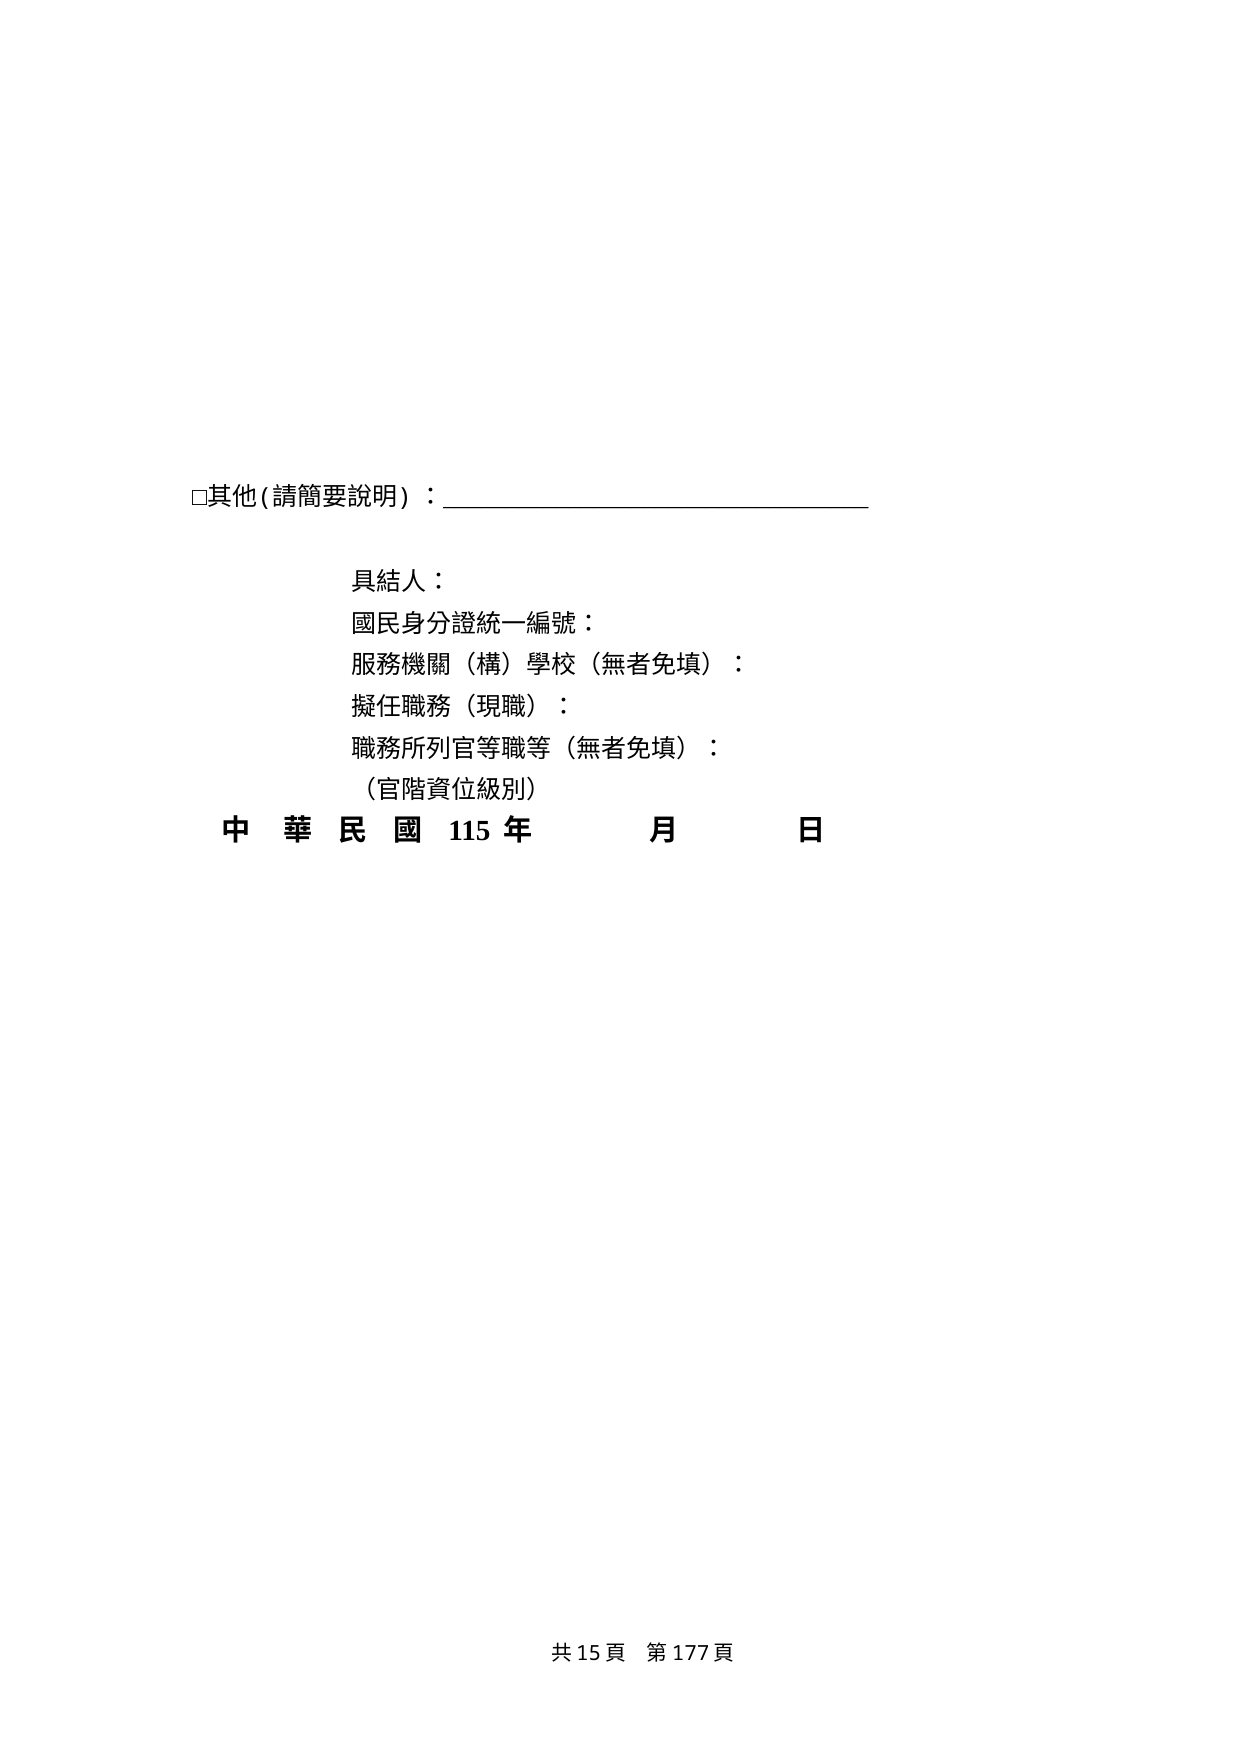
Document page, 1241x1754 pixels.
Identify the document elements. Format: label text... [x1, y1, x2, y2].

text 中 華 民 國 115 年 月 日 [118, 807, 1167, 849]
text 具結人： [118, 557, 1167, 599]
text （官階資位級別） [118, 766, 1167, 807]
text 擬任職務（現職）： [118, 682, 1167, 724]
text □其他(請簡要說明) ：__________________________________ [192, 453, 1167, 516]
text 服務機關（構）學校（無者免填）： [118, 641, 1167, 682]
text 國民身分證統一編號： [118, 599, 1167, 641]
text 職務所列官等職等（無者免填）： [118, 724, 1167, 766]
